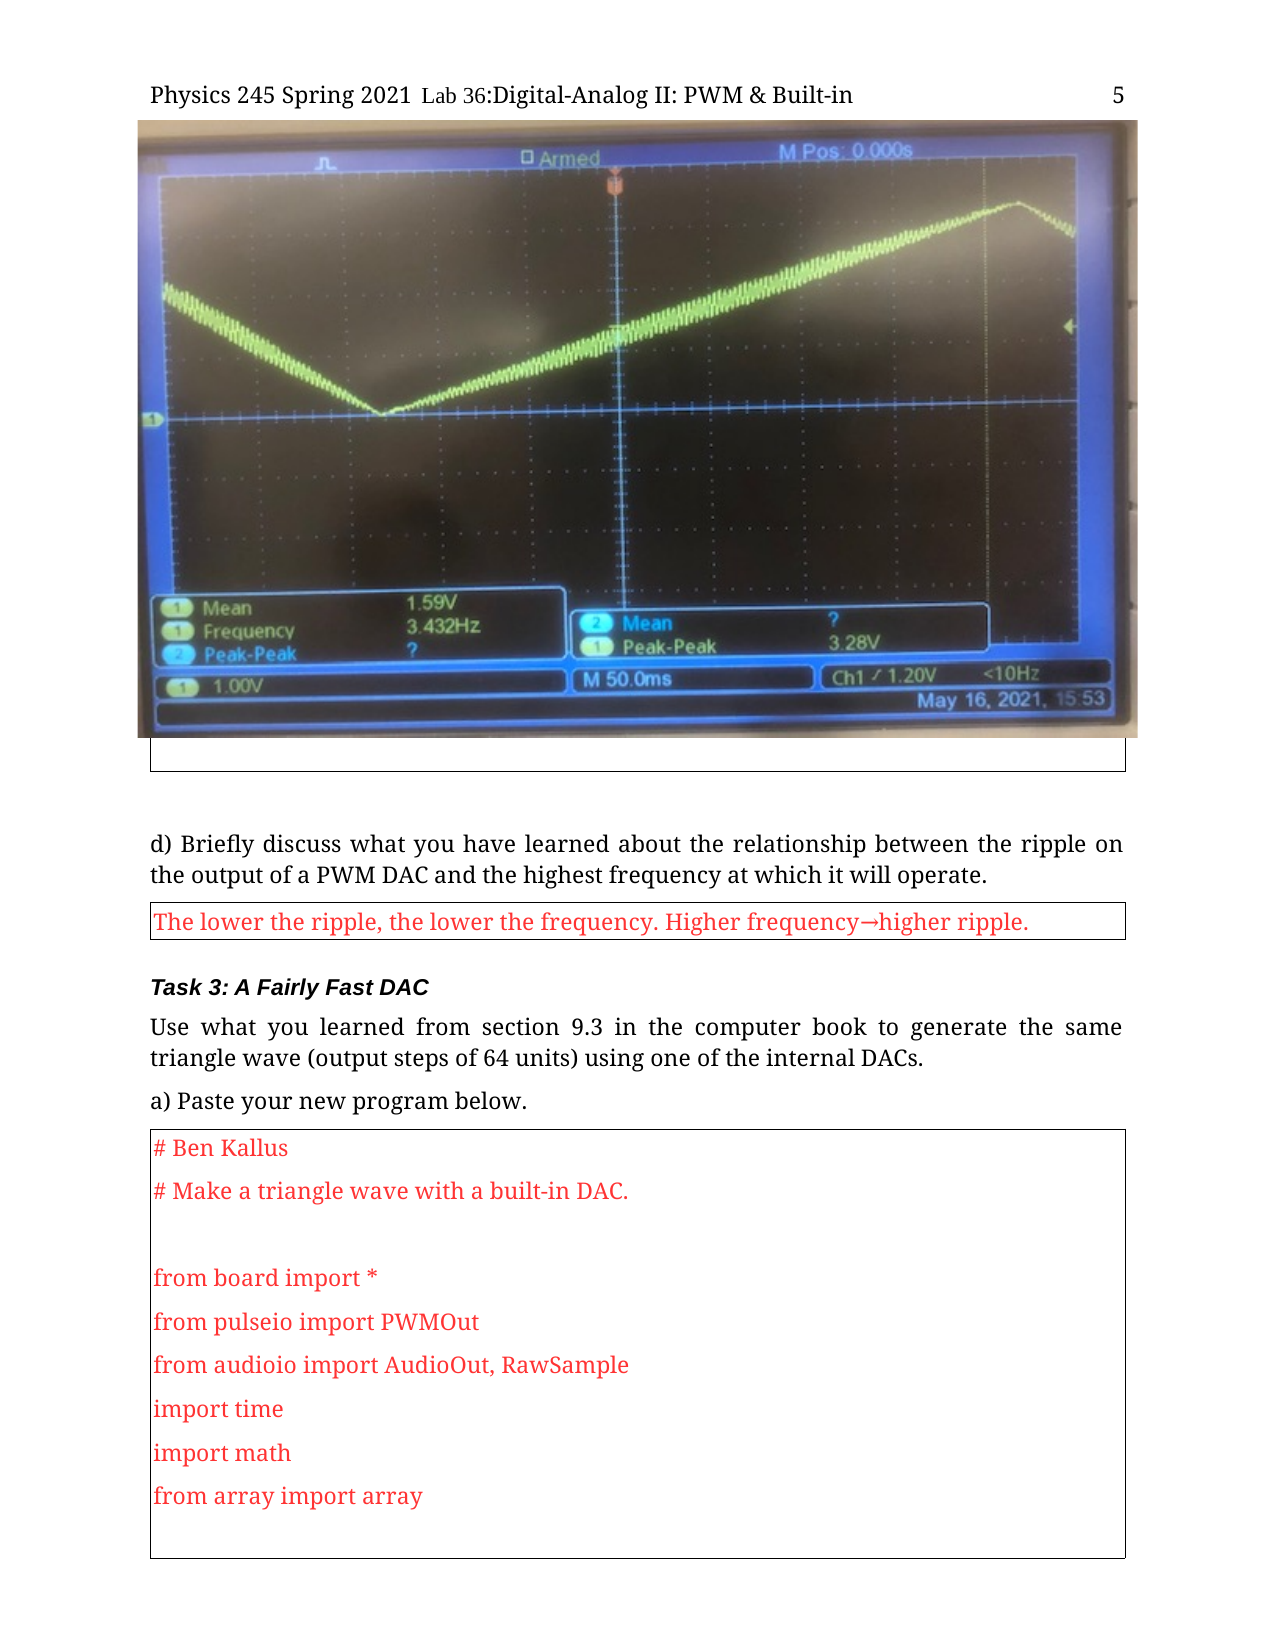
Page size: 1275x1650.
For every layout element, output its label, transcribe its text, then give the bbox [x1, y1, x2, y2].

text from pulseio import PWMOut [151, 1303, 1125, 1337]
text import math [151, 1433, 1125, 1467]
text # Make a triangle wave with a built-in DAC. [151, 1172, 1125, 1206]
picture [137, 120, 1138, 738]
text The lower the ripple, the lower the frequency. Higher frequency→higher ripple. [151, 903, 1125, 939]
subtitle Task 3: A Fairly Fast DAC [150, 973, 1125, 1000]
text from array import array [151, 1477, 1125, 1511]
text Use what you learned from section 9.3 in the computer book to generate the same triangle wave (output steps of 64 units) using one of the internal DACs. [150, 1010, 1125, 1072]
text from board import * [151, 1259, 1125, 1293]
text a) Paste your new program below. [150, 1085, 1125, 1116]
text from audioio import AudioOut, RawSample [151, 1346, 1125, 1380]
text # Ben Kallus [151, 1130, 1125, 1163]
text import time [151, 1390, 1125, 1424]
text d) Briefly discuss what you have learned about the relationship between the ripple on the output of a PWM DAC and the highest frequency at which it will operate. [150, 828, 1125, 890]
